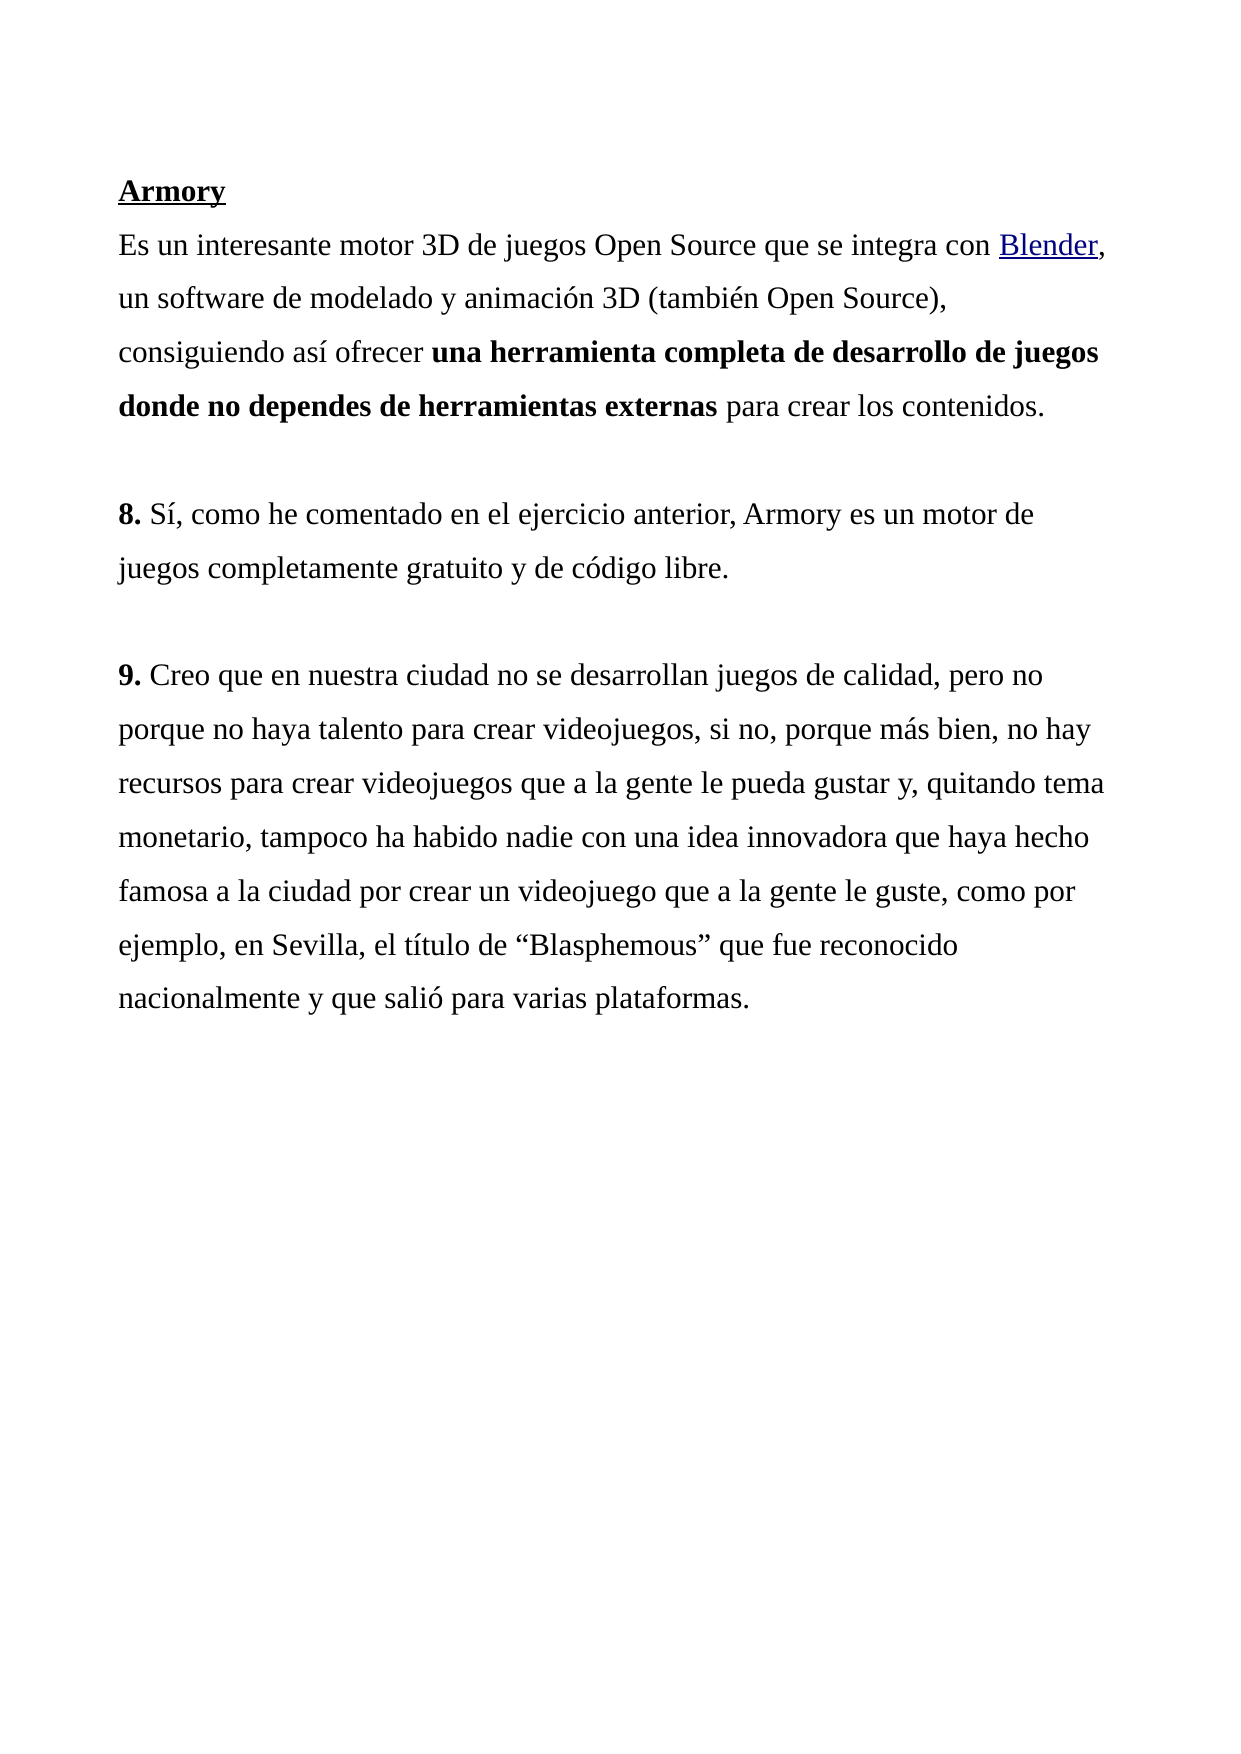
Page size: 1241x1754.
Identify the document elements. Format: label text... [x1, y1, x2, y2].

text Armory [118, 172, 1122, 208]
text 9. Creo que en nuestra ciudad no se desarrollan juegos de calidad, pero no porque no haya talento para crear videojuegos, si no, porque más bien, no hay recursos para crear videojuegos que a la gente le pueda gustar y, quitando tema monetario, tampoco ha habido nadie con una idea innovadora que haya hecho famosa a la ciudad por crear un videojuego que a la gente le guste, como por ejemplo, en Sevilla, el título de “Blasphemous” que fue reconocido nacionalmente y que salió para varias plataformas. [118, 657, 1122, 1016]
text Es un interesante motor 3D de juegos Open Source que se integra con Blender, un software de modelado y animación 3D (también Open Source), consiguiendo así ofrecer una herramienta completa de desarrollo de juegos donde no dependes de herramientas externas para crear los contenidos. [118, 226, 1122, 423]
text 8. Sí, como he comentado en el ejercicio anterior, Armory es un motor de juegos completamente gratuito y de código libre. [118, 495, 1122, 585]
